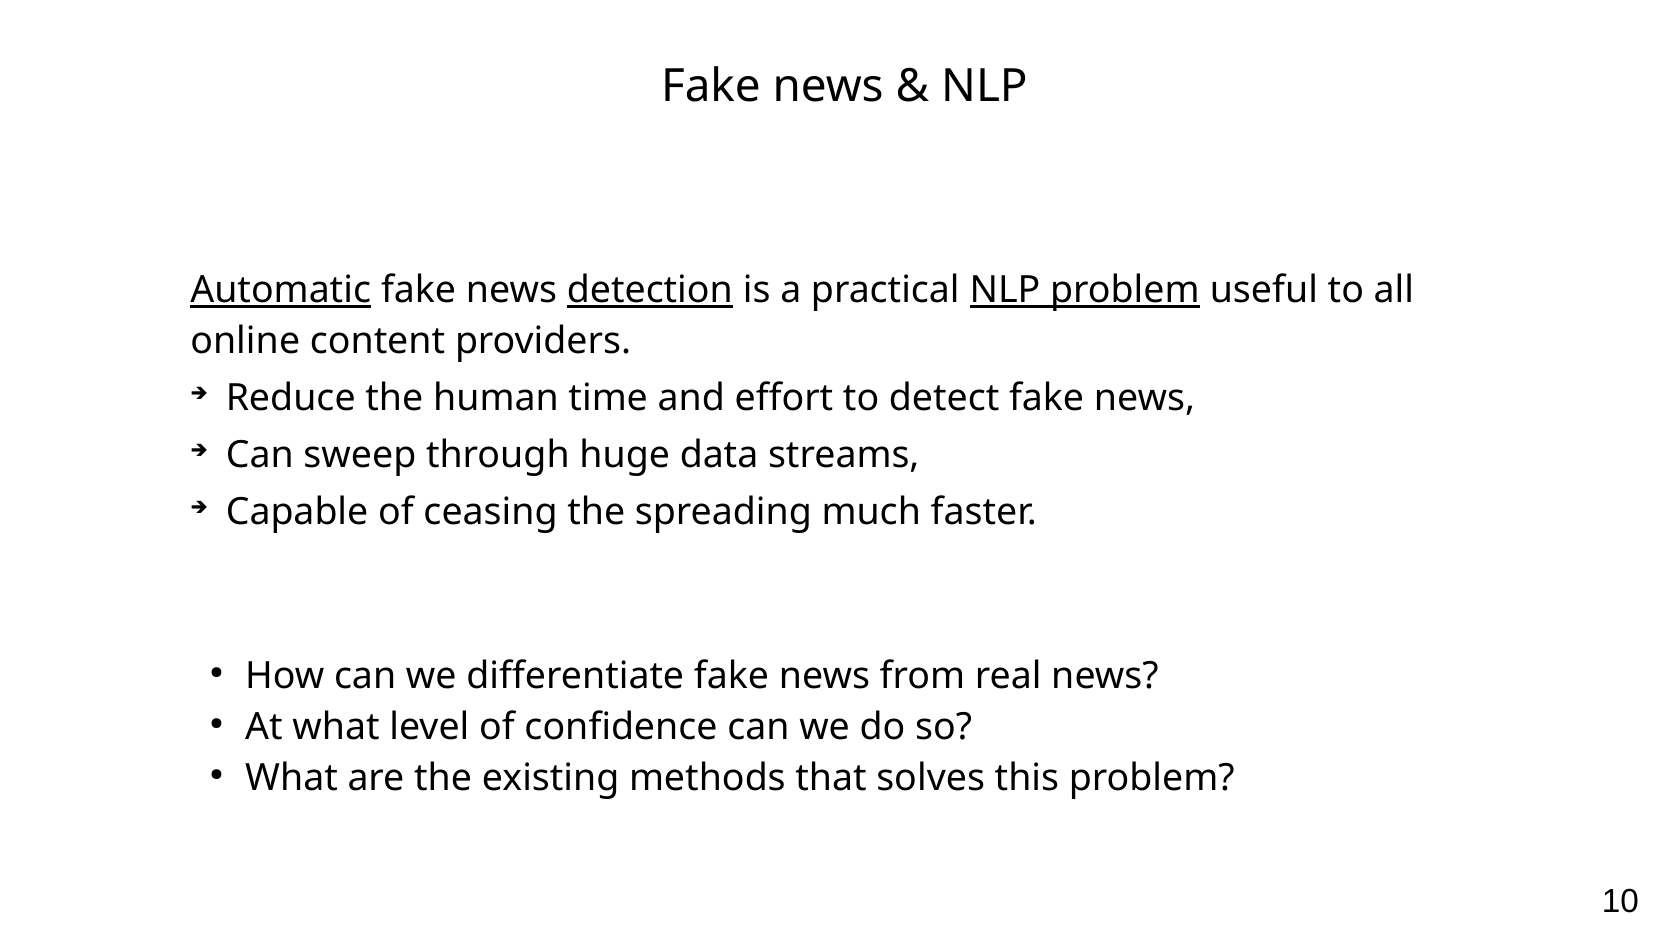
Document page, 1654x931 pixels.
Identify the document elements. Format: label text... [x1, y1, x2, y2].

text_box How can we differentiate fake news from real news? At what level of confidence can we do so? What are the existing methods that solves this problem? [195, 590, 1441, 811]
text_box Automatic fake news detection is a practical NLP problem useful to all online content providers. Reduce the human time and effort to detect fake news, Can sweep through huge data streams, Capable of ceasing the spreading much faster. [175, 255, 1478, 544]
text_box Fake news & NLP [376, 45, 1277, 123]
text_box [1024, 874, 1654, 931]
